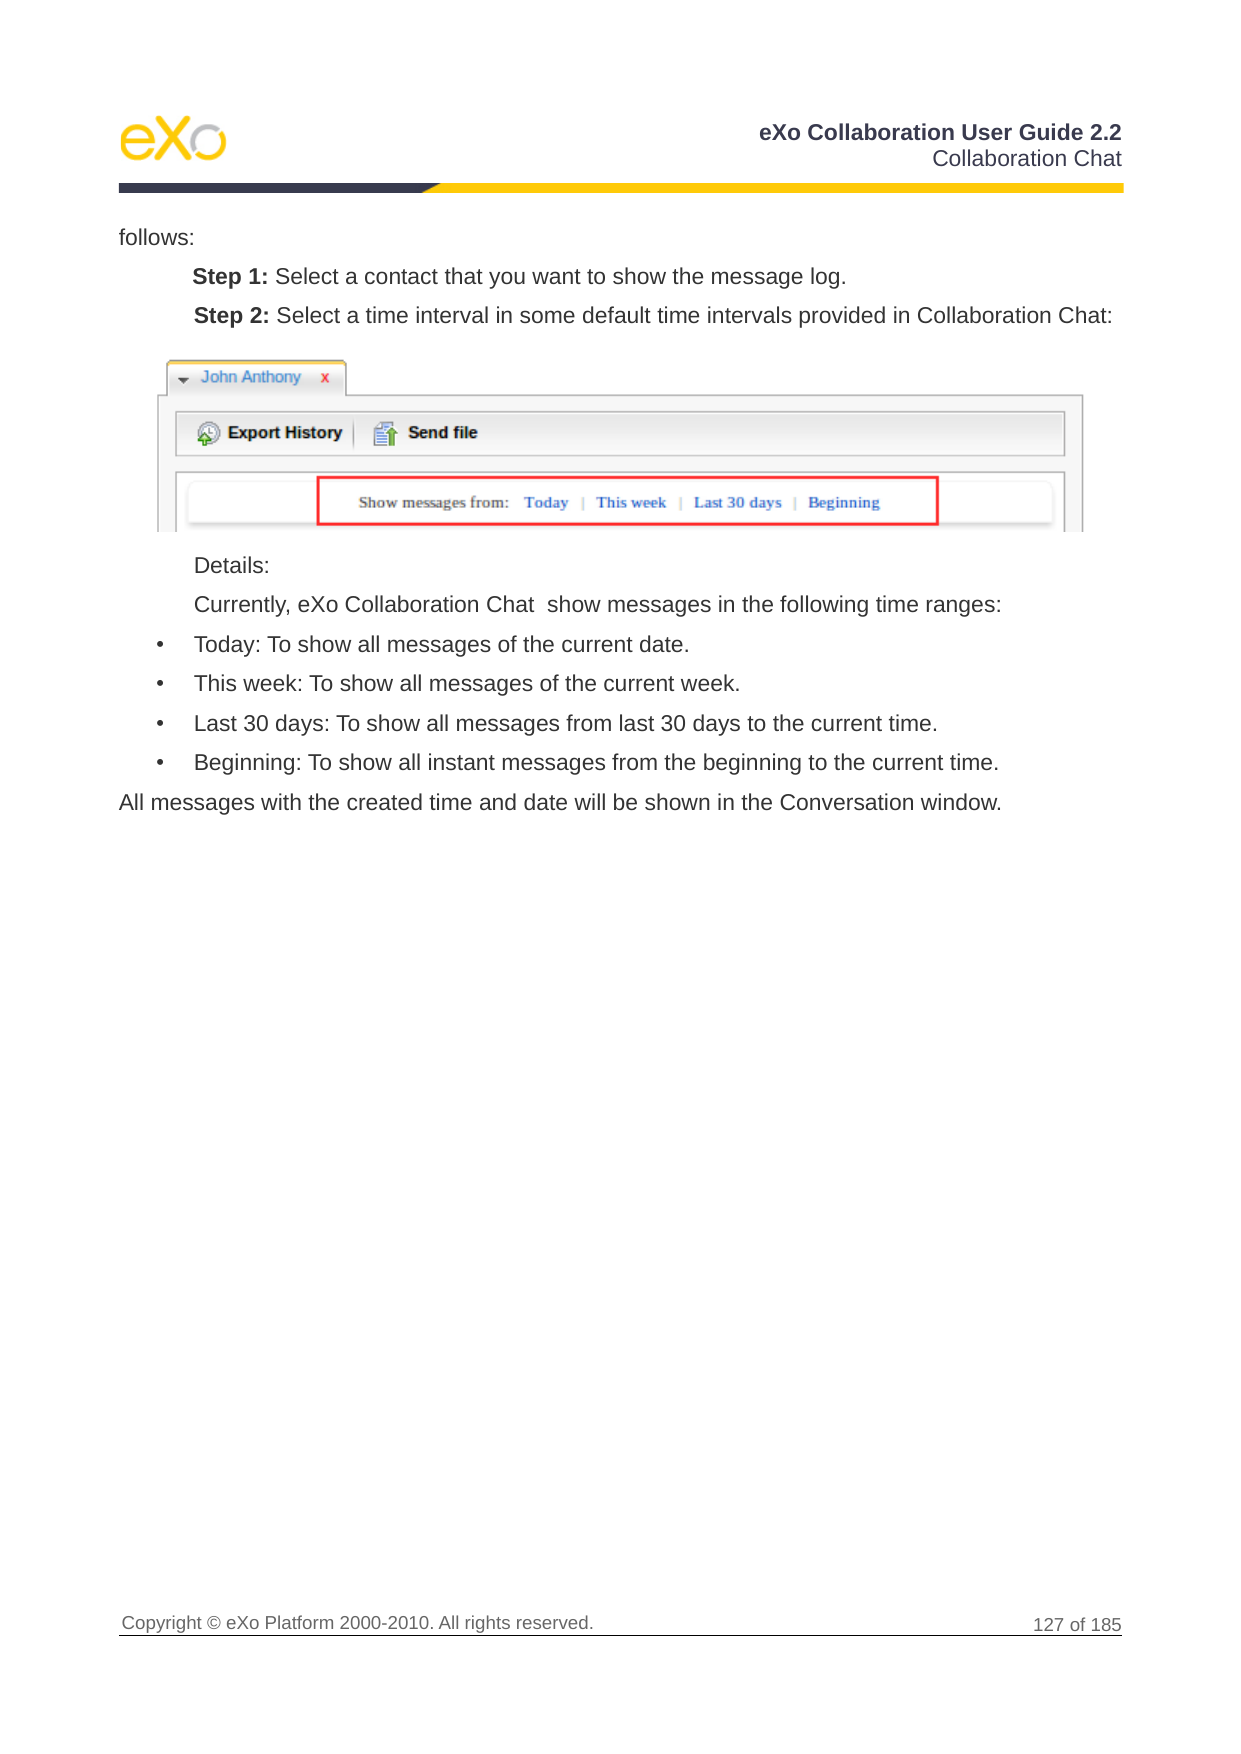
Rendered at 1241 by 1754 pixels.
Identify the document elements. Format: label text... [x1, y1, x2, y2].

list Last 30 days: To show all messages from last 30 days to the current time. [156, 710, 1122, 736]
list Currently, eXo Collaboration Chat show messages in the following time ranges: [156, 591, 1122, 618]
picture [153, 351, 1088, 532]
list This week: To show all messages of the current week. [156, 670, 1122, 697]
list Beginning: To show all instant messages from the beginning to the current time. [156, 749, 1122, 776]
list Details: [156, 549, 1122, 578]
text Step 1: Select a contact that you want to show the message log. [118, 263, 1122, 289]
list Today: To show all messages of the current date. [156, 631, 1122, 657]
picture [120, 115, 227, 161]
picture [118, 183, 1124, 193]
list Step 2: Select a time interval in some default time intervals provided in Collaboration Chat: [156, 302, 1122, 329]
text follows: [118, 223, 1122, 250]
text All messages with the created time and date will be shown in the Conversation window. [118, 789, 1122, 815]
